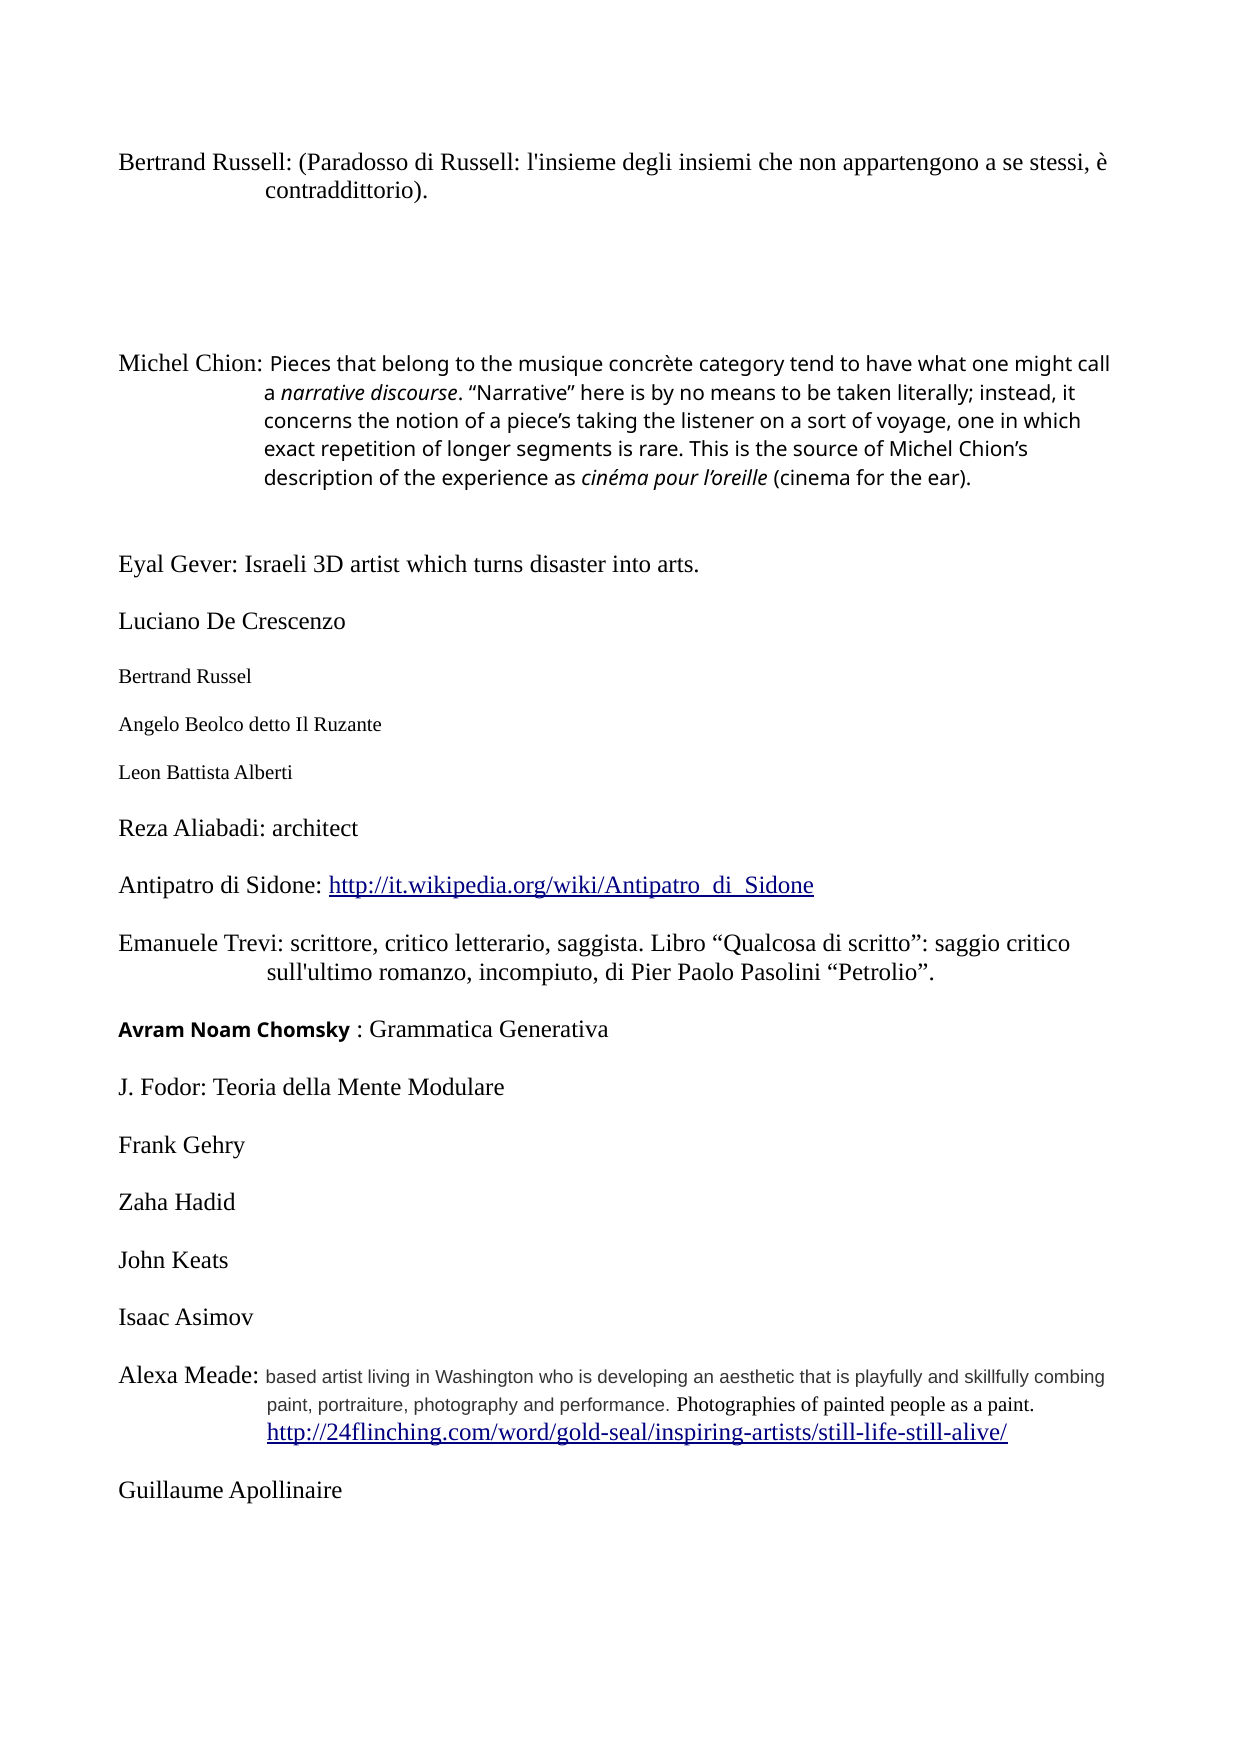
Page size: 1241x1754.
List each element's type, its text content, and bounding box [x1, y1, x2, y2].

text Reza Aliabadi: architect [118, 813, 1122, 842]
text Emanuele Trevi: scrittore, critico letterario, saggista. Libro “Qualcosa di scritto”: saggio critico sull'ultimo romanzo, incompiuto, di Pier Paolo Pasolini “Petrolio”. [118, 928, 1122, 985]
text Bertrand Russell: (Paradosso di Russell: l'insieme degli insiemi che non appartengono a se stessi, è contraddittorio). [118, 147, 1122, 204]
text Avram Noam Chomsky : Grammatica Generativa [118, 1014, 1122, 1043]
text Frank Gehry [118, 1130, 1122, 1158]
text J. Fodor: Teoria della Mente Modulare [118, 1072, 1122, 1101]
text Luciano De Crescenzo [118, 606, 1122, 635]
text John Keats [118, 1245, 1122, 1273]
text Isaac Asimov [118, 1302, 1122, 1331]
text Leon Battista Alberti [118, 760, 1122, 784]
text Guillaume Apollinaire [118, 1475, 1122, 1503]
text Michel Chion: Pieces that belong to the musique concrète category tend to have what one might call a narrative discourse. “Narrative” here is by no means to be taken literally; instead, it concerns the notion of a piece’s taking the listener on a sort of voyage, one in which exact repetition of longer segments is rare. This is the source of Michel Chion’s description of the experience as cinéma pour l’oreille (cinema for the ear). [118, 348, 1122, 491]
text Antipatro di Sidone: http://it.wikipedia.org/wiki/Antipatro_di_Sidone [118, 870, 1122, 899]
text Bertrand Russel [118, 664, 1122, 688]
text Zaha Hadid [118, 1187, 1122, 1216]
text Angelo Beolco detto Il Ruzante [118, 712, 1122, 736]
text Alexa Meade: based artist living in Washington who is developing an aesthetic that is playfully and skillfully combing paint, portraiture, photography and performance. Photographies of painted people as a paint. http://24flinching.com/word/gold-seal/inspiring-artists/still-life-still-alive/ [118, 1360, 1122, 1446]
text Eyal Gever: Israeli 3D artist which turns disaster into arts. [118, 549, 1122, 578]
